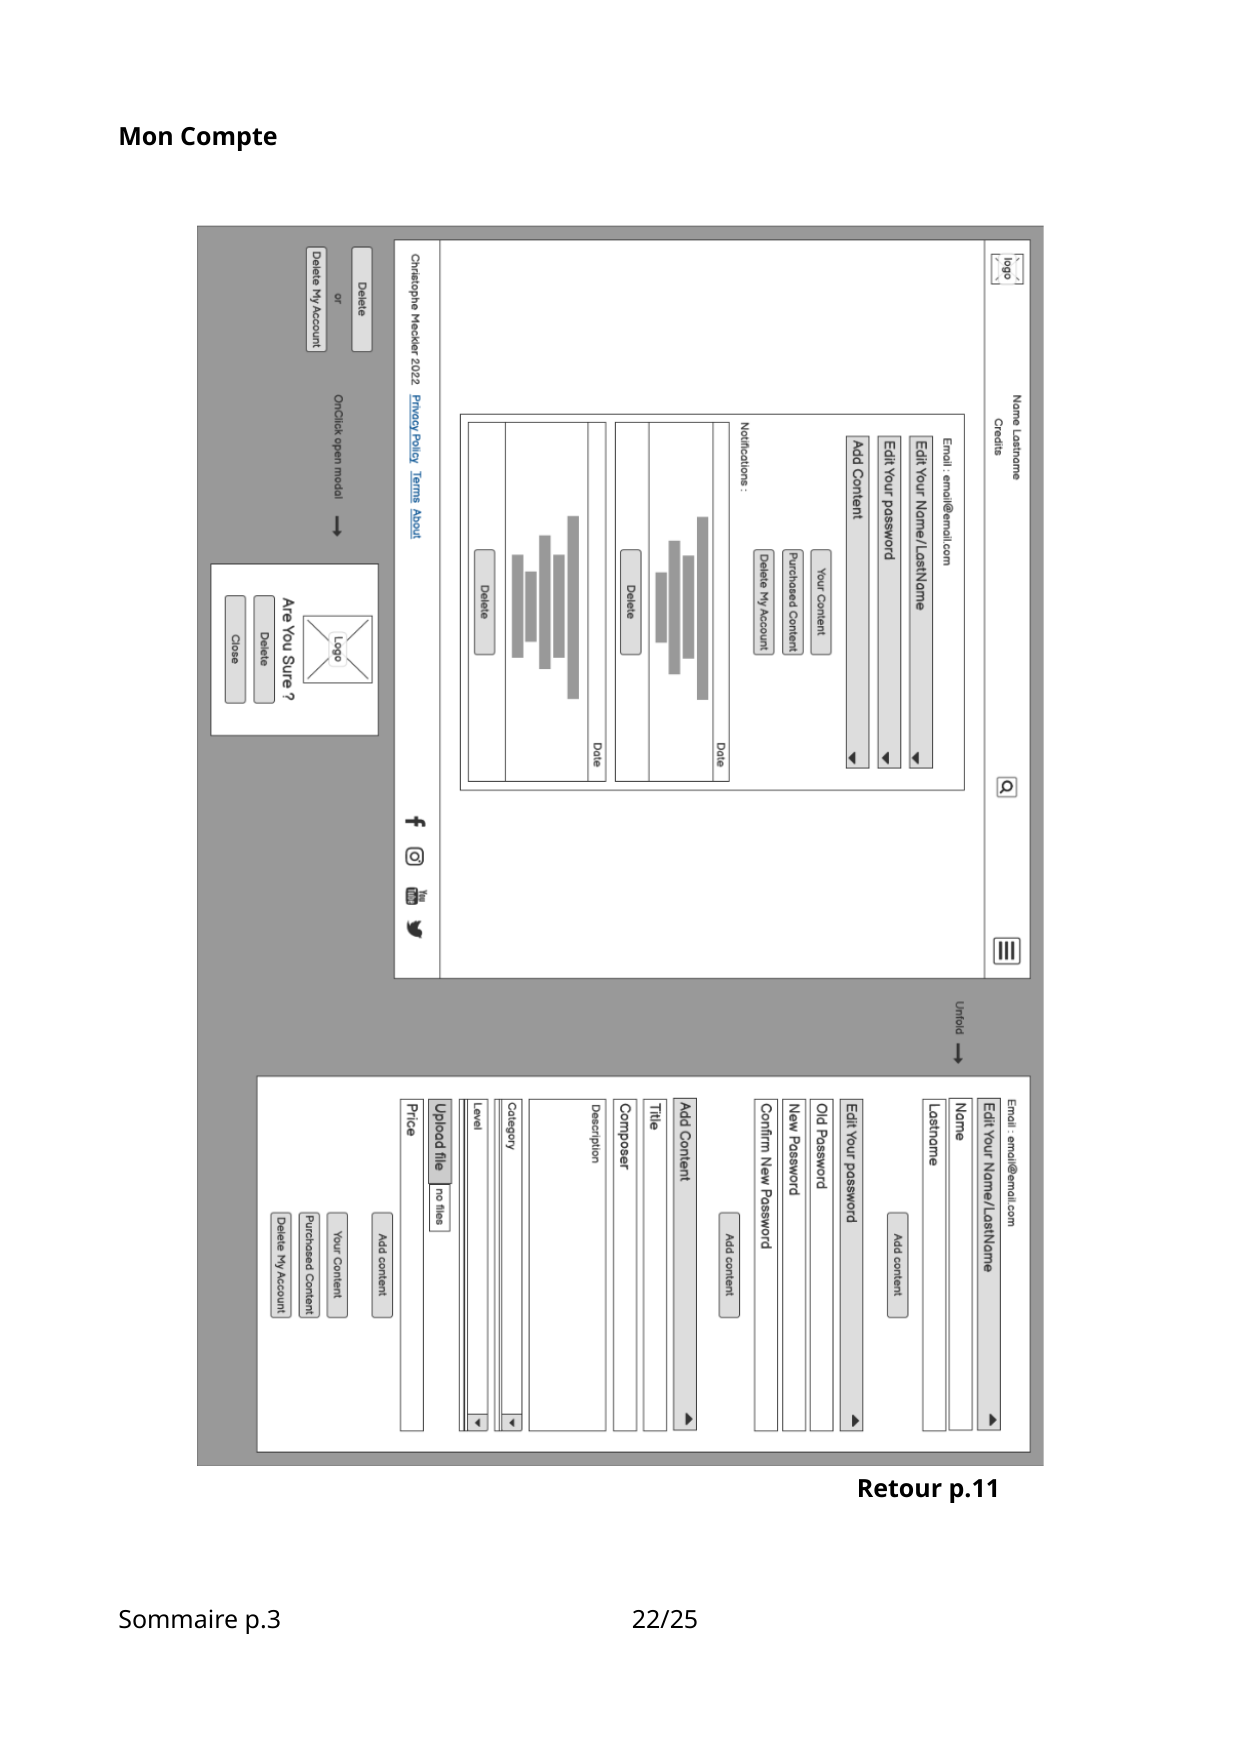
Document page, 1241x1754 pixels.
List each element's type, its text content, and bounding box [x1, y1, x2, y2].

subtitle Mon Compte [118, 118, 1122, 152]
picture [197, 227, 1044, 1466]
text Retour p.9 [118, 1471, 1122, 1504]
